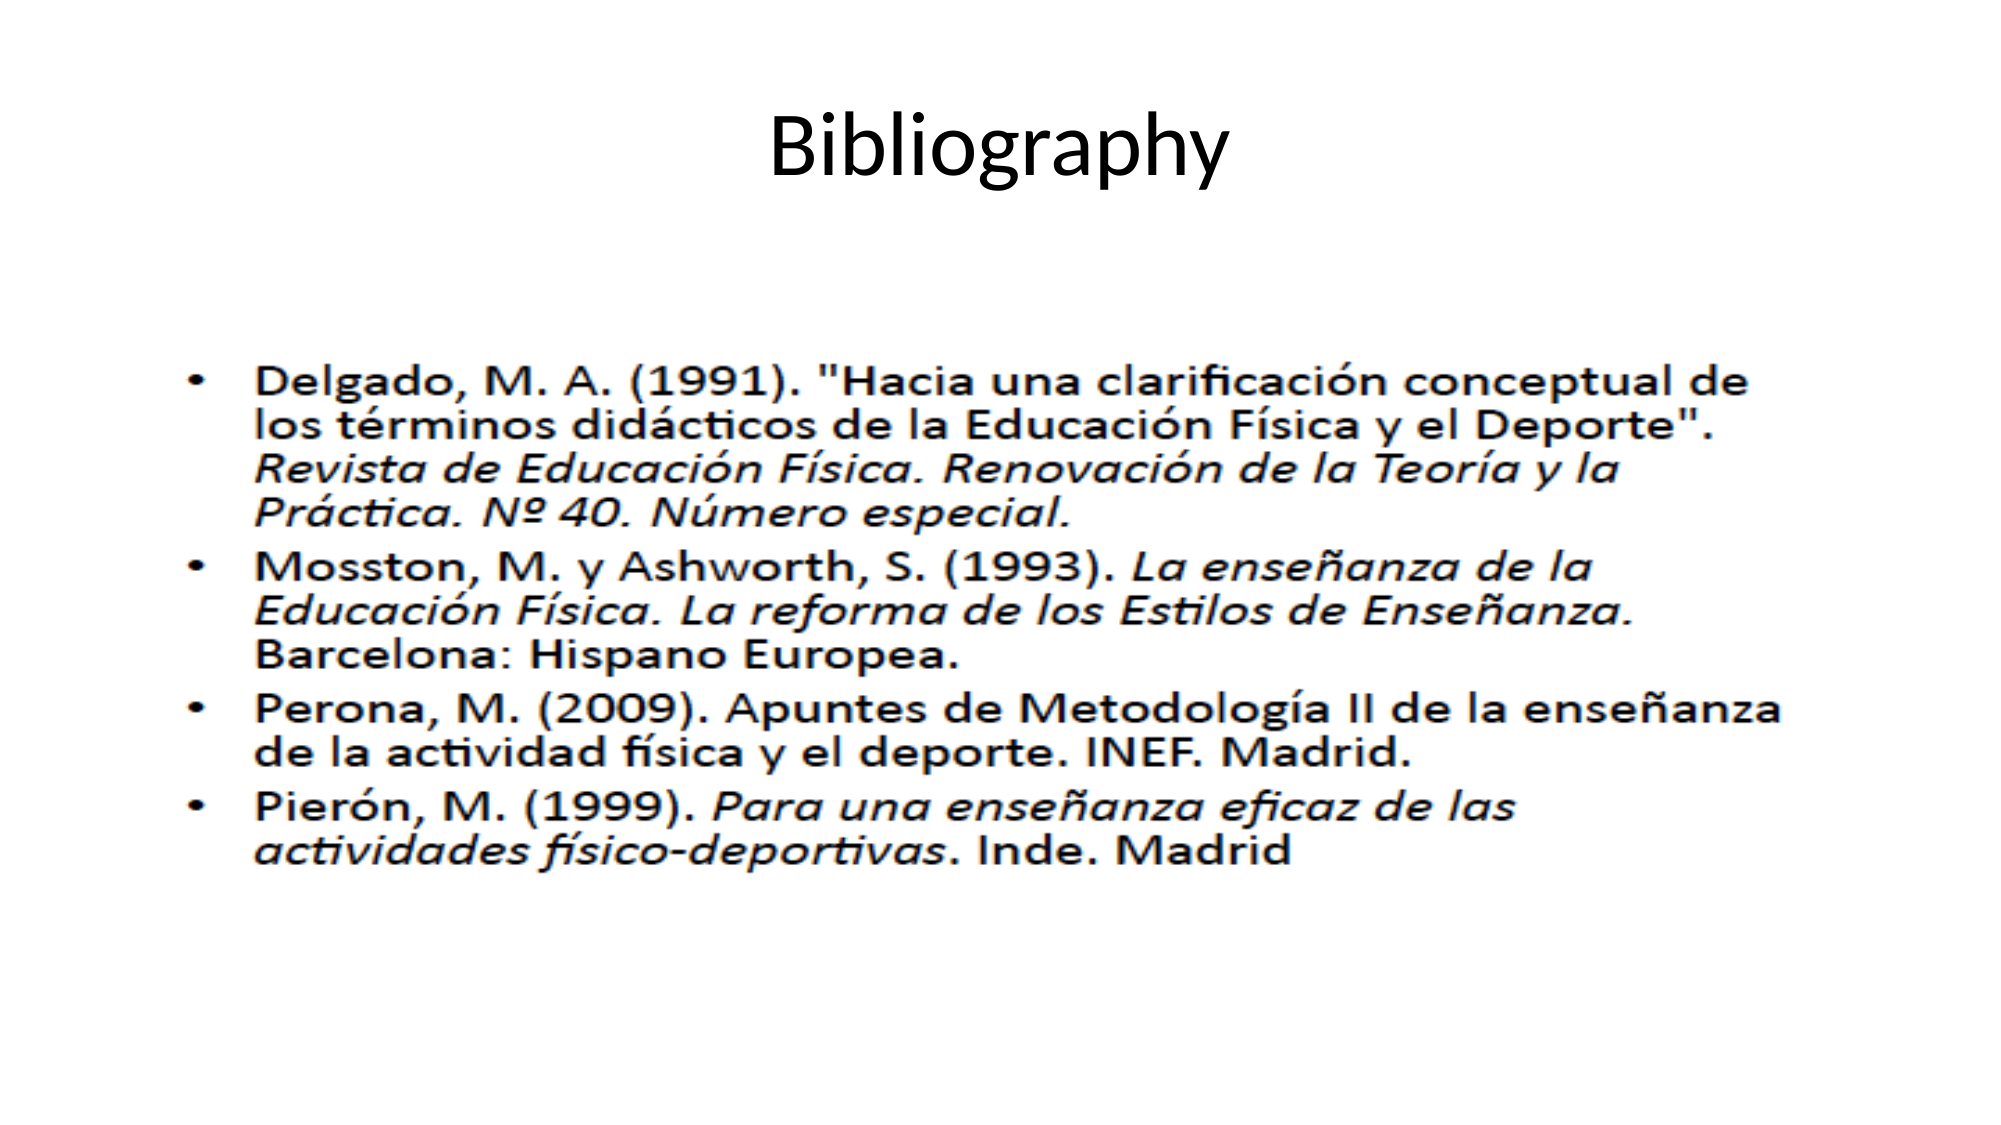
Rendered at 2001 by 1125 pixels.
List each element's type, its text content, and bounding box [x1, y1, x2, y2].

picture [173, 329, 1827, 938]
title Bibliography [99, 45, 1900, 233]
